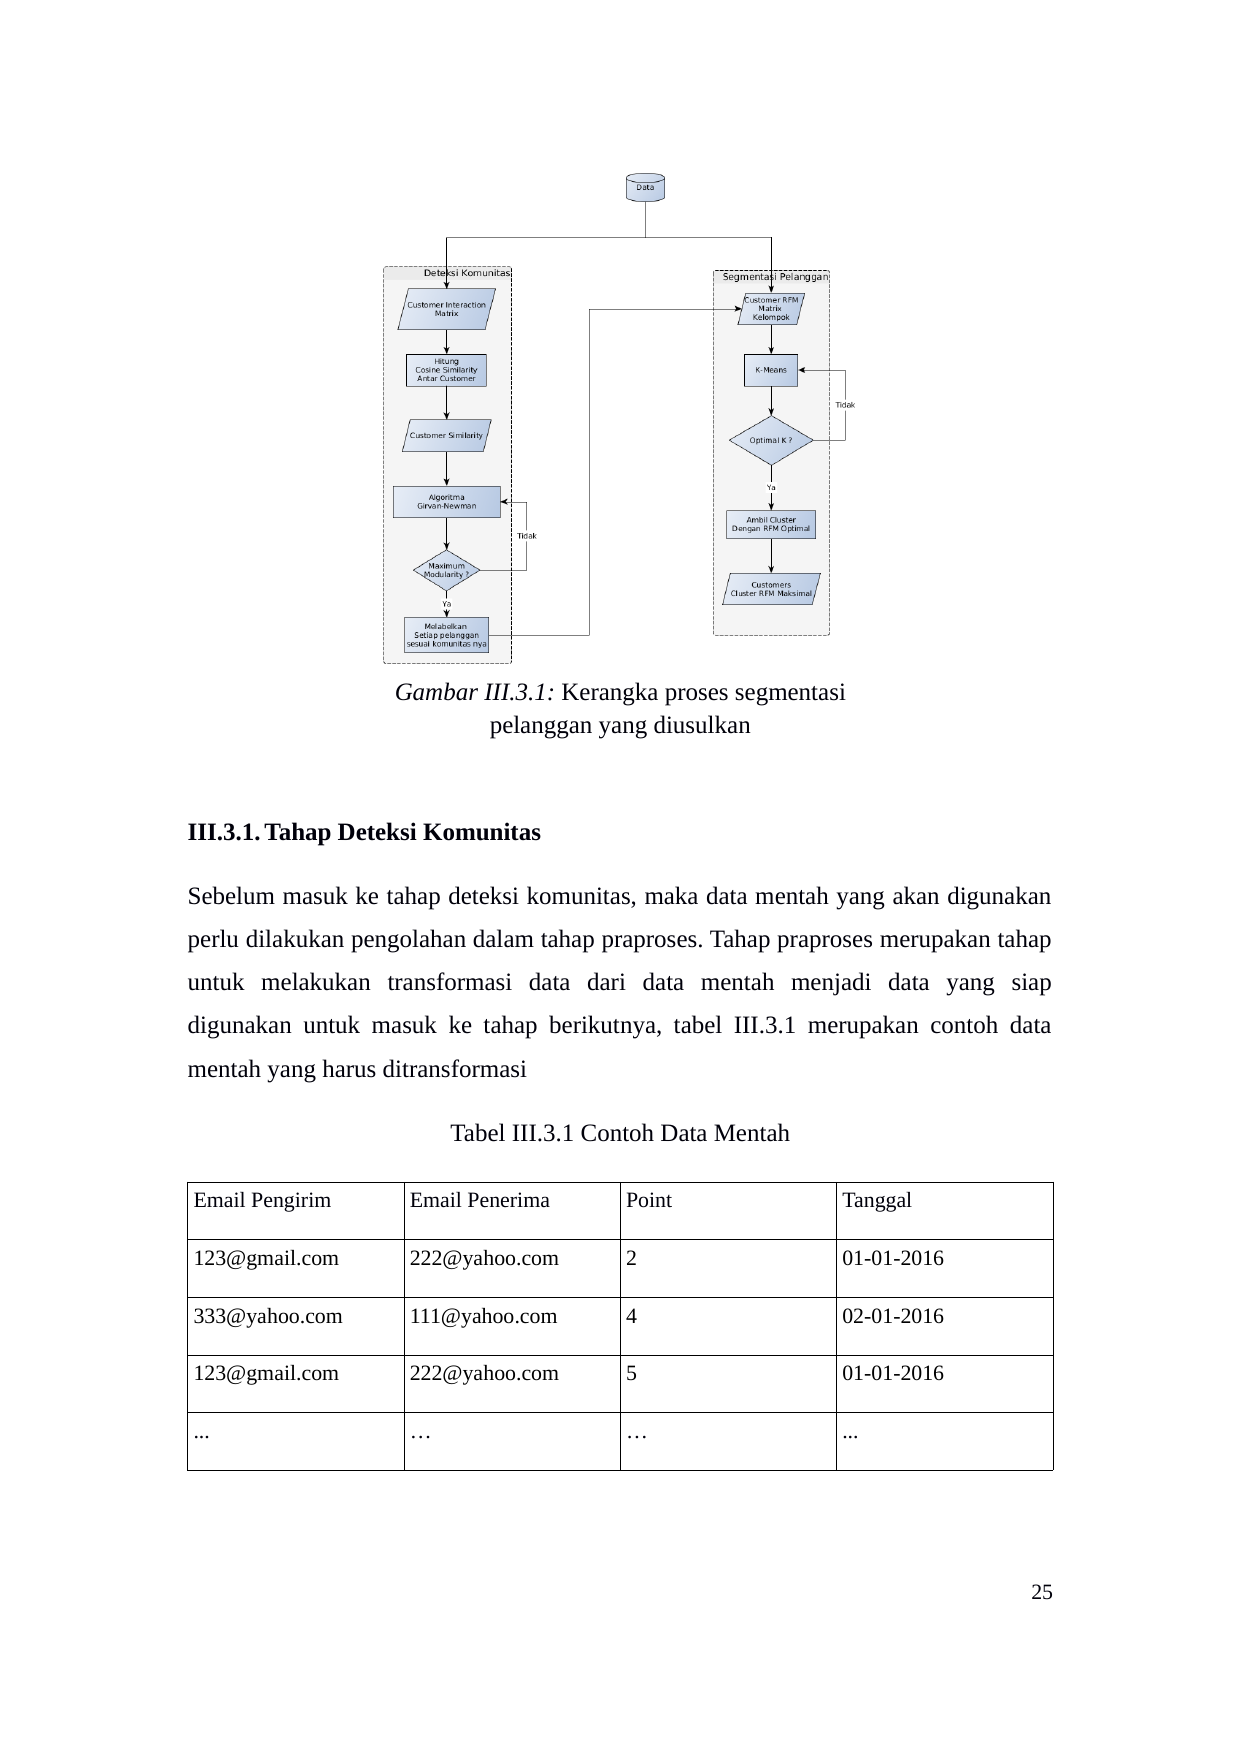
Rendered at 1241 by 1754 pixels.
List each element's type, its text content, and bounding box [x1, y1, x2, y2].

table_cell … [405, 1413, 620, 1470]
table_cell ... [837, 1413, 1053, 1470]
table_cell 333@yahoo.com [188, 1298, 404, 1354]
table_cell 111@yahoo.com [405, 1298, 620, 1354]
table_header Tanggal [837, 1183, 1053, 1239]
table_cell 123@gmail.com [188, 1240, 404, 1297]
subtitle Tahap Deteksi Komunitas [187, 817, 1053, 846]
table_cell 5 [621, 1356, 836, 1412]
table_cell 123@gmail.com [188, 1356, 404, 1412]
table_cell 01-01-2016 [837, 1240, 1053, 1297]
text Gambar III.3.1: Kerangka proses segmentasi pelanggan yang diusulkan [375, 673, 866, 739]
text Tabel III.3.1 Contoh Data Mentah [187, 1118, 1053, 1146]
table_cell 4 [621, 1298, 836, 1354]
picture [374, 162, 866, 673]
table_cell ... [188, 1413, 404, 1470]
table_cell 2 [621, 1240, 836, 1297]
table_cell … [621, 1413, 836, 1470]
text Sebelum masuk ke tahap deteksi komunitas, maka data mentah yang akan digunakan perlu dilakukan pengolahan dalam tahap praproses. Tahap praproses merupakan tahap untuk melakukan transformasi data dari data mentah menjadi data yang siap digunakan untuk masuk ke tahap berikutnya, tabel III.3.1 merupakan contoh data mentah yang harus ditransformasi [187, 881, 1053, 1082]
table_cell 222@yahoo.com [405, 1356, 620, 1412]
table_header Email Penerima [405, 1183, 620, 1239]
table_header Point [621, 1183, 836, 1239]
table_cell 01-01-2016 [837, 1356, 1053, 1412]
table_cell 222@yahoo.com [405, 1240, 620, 1297]
table_cell 02-01-2016 [837, 1298, 1053, 1354]
table_header Email Pengirim [188, 1183, 404, 1239]
